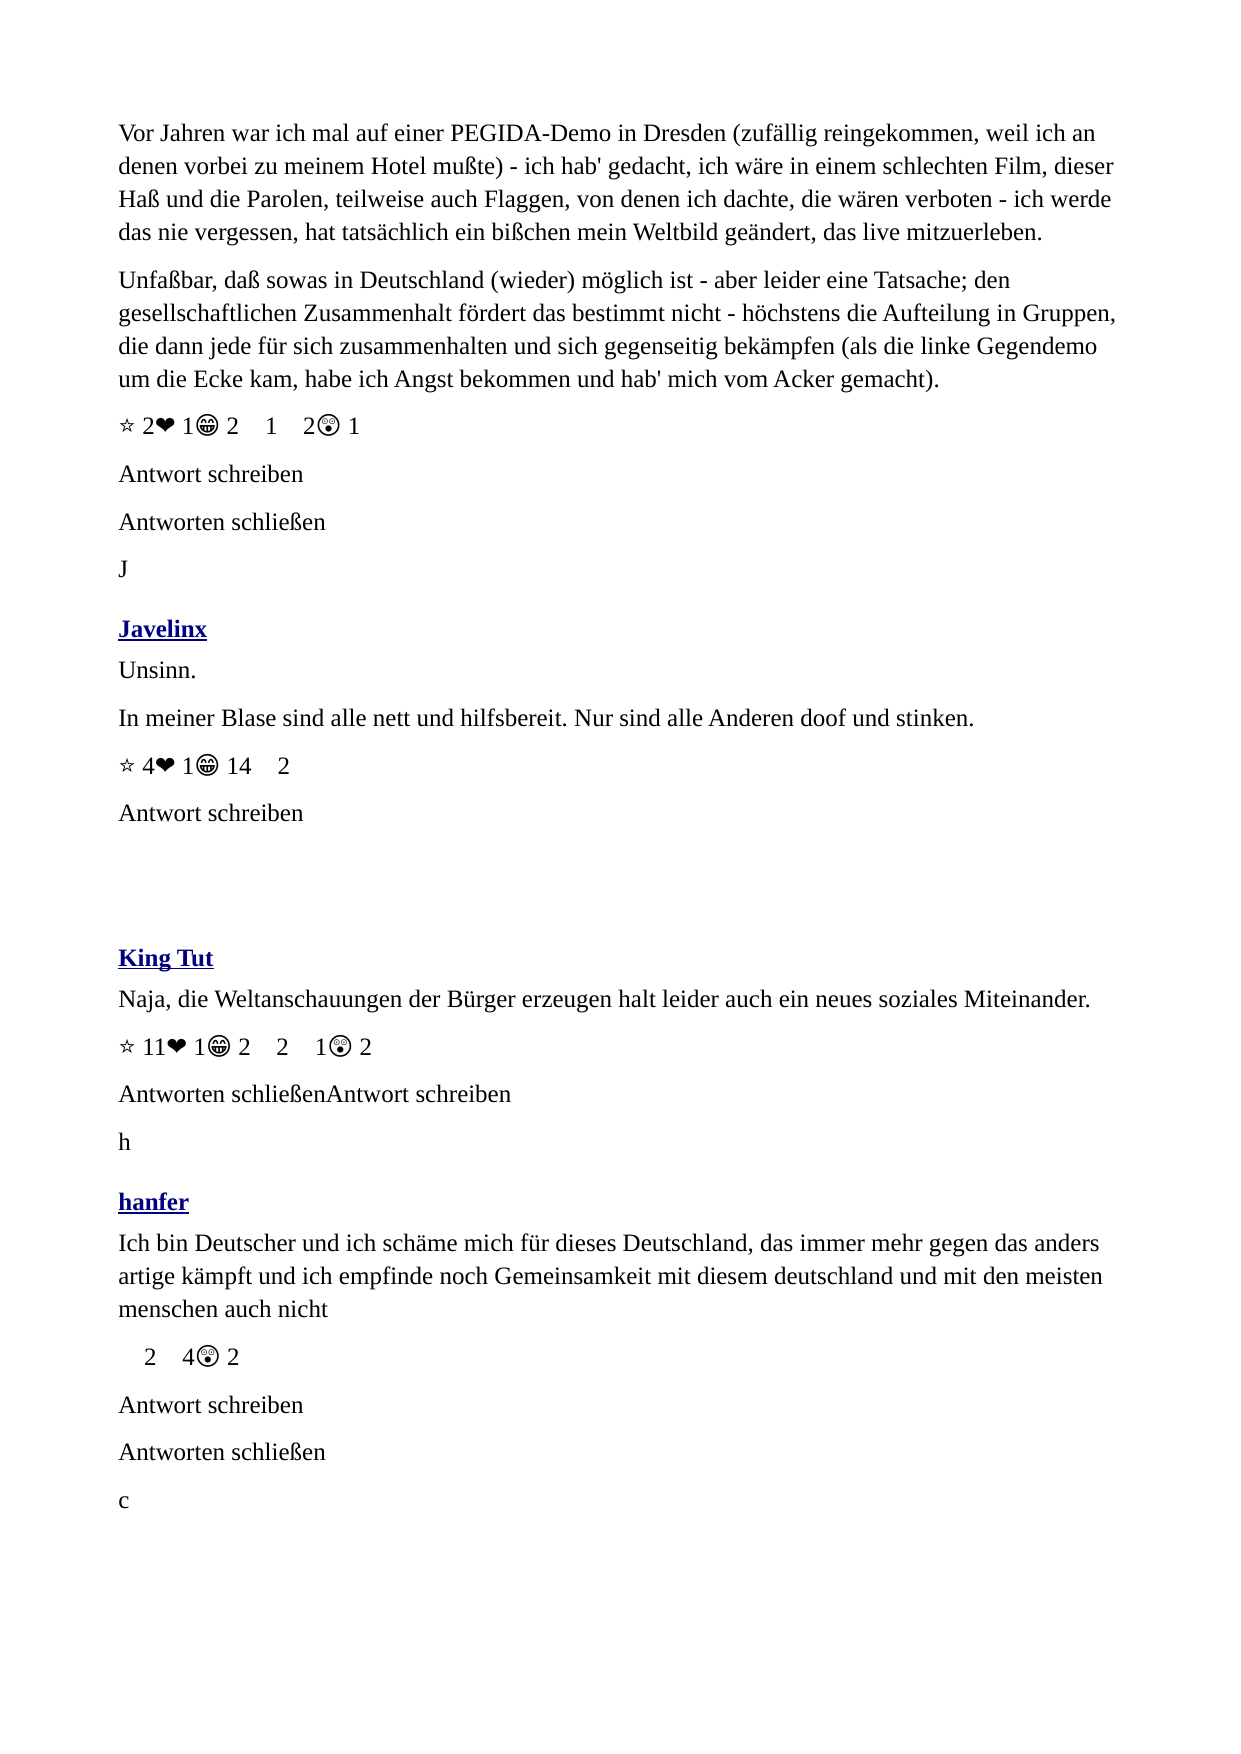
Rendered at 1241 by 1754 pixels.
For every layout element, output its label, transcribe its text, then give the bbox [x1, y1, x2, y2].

text J [118, 554, 1122, 583]
text Unsinn. [118, 656, 1122, 684]
text c [118, 1485, 1122, 1514]
text Antworten schließen [118, 507, 1122, 535]
subtitle Javelinx [118, 614, 1122, 643]
text h [118, 1127, 1122, 1156]
text 🙁 2🤨 4😲 2 [118, 1342, 1122, 1371]
text Unfaßbar, daß sowas in Deutschland (wieder) möglich ist - aber leider eine Tatsache; den gesellschaftlichen Zusammenhalt fördert das bestimmt nicht - höchstens die Aufteilung in Gruppen, die dann jede für sich zusammenhalten und sich gegenseitig bekämpfen (als die linke Gegendemo um die Ecke kam, habe ich Angst bekommen und hab' mich vom Acker gemacht). [118, 265, 1122, 393]
text Antwort schreiben [118, 459, 1122, 488]
text Vor Jahren war ich mal auf einer PEGIDA-Demo in Dresden (zufällig reingekommen, weil ich an denen vorbei zu meinem Hotel mußte) - ich hab' gedacht, ich wäre in einem schlechten Film, dieser Haß und die Parolen, teilweise auch Flaggen, von denen ich dachte, die wären verboten - ich werde das nie vergessen, hat tatsächlich ein bißchen mein Weltbild geändert, das live mitzuerleben. [118, 118, 1122, 246]
subtitle King Tut [118, 943, 1122, 972]
text Antworten schließen [118, 1437, 1122, 1466]
text Antworten schließenAntwort schreiben [118, 1079, 1122, 1108]
text Antwort schreiben [118, 798, 1122, 827]
text Naja, die Weltanschauungen der Bürger erzeugen halt leider auch ein neues soziales Miteinander. [118, 984, 1122, 1013]
text ⭐️ 2❤️ 1😁 2🙁 1🤨 2😲 1 [118, 411, 1122, 440]
text ⭐️ 11❤️ 1😁 2🙁 2🤨 1😲 2 [118, 1032, 1122, 1061]
text In meiner Blase sind alle nett und hilfsbereit. Nur sind alle Anderen doof und stinken. [118, 703, 1122, 732]
subtitle hanfer [118, 1187, 1122, 1216]
text Ich bin Deutscher und ich schäme mich für dieses Deutschland, das immer mehr gegen das anders artige kämpft und ich empfinde noch Gemeinsamkeit mit diesem deutschland und mit den meisten menschen auch nicht [118, 1228, 1122, 1323]
text ⭐️ 4❤️ 1😁 14🤨 2 [118, 751, 1122, 779]
text Antwort schreiben [118, 1390, 1122, 1418]
